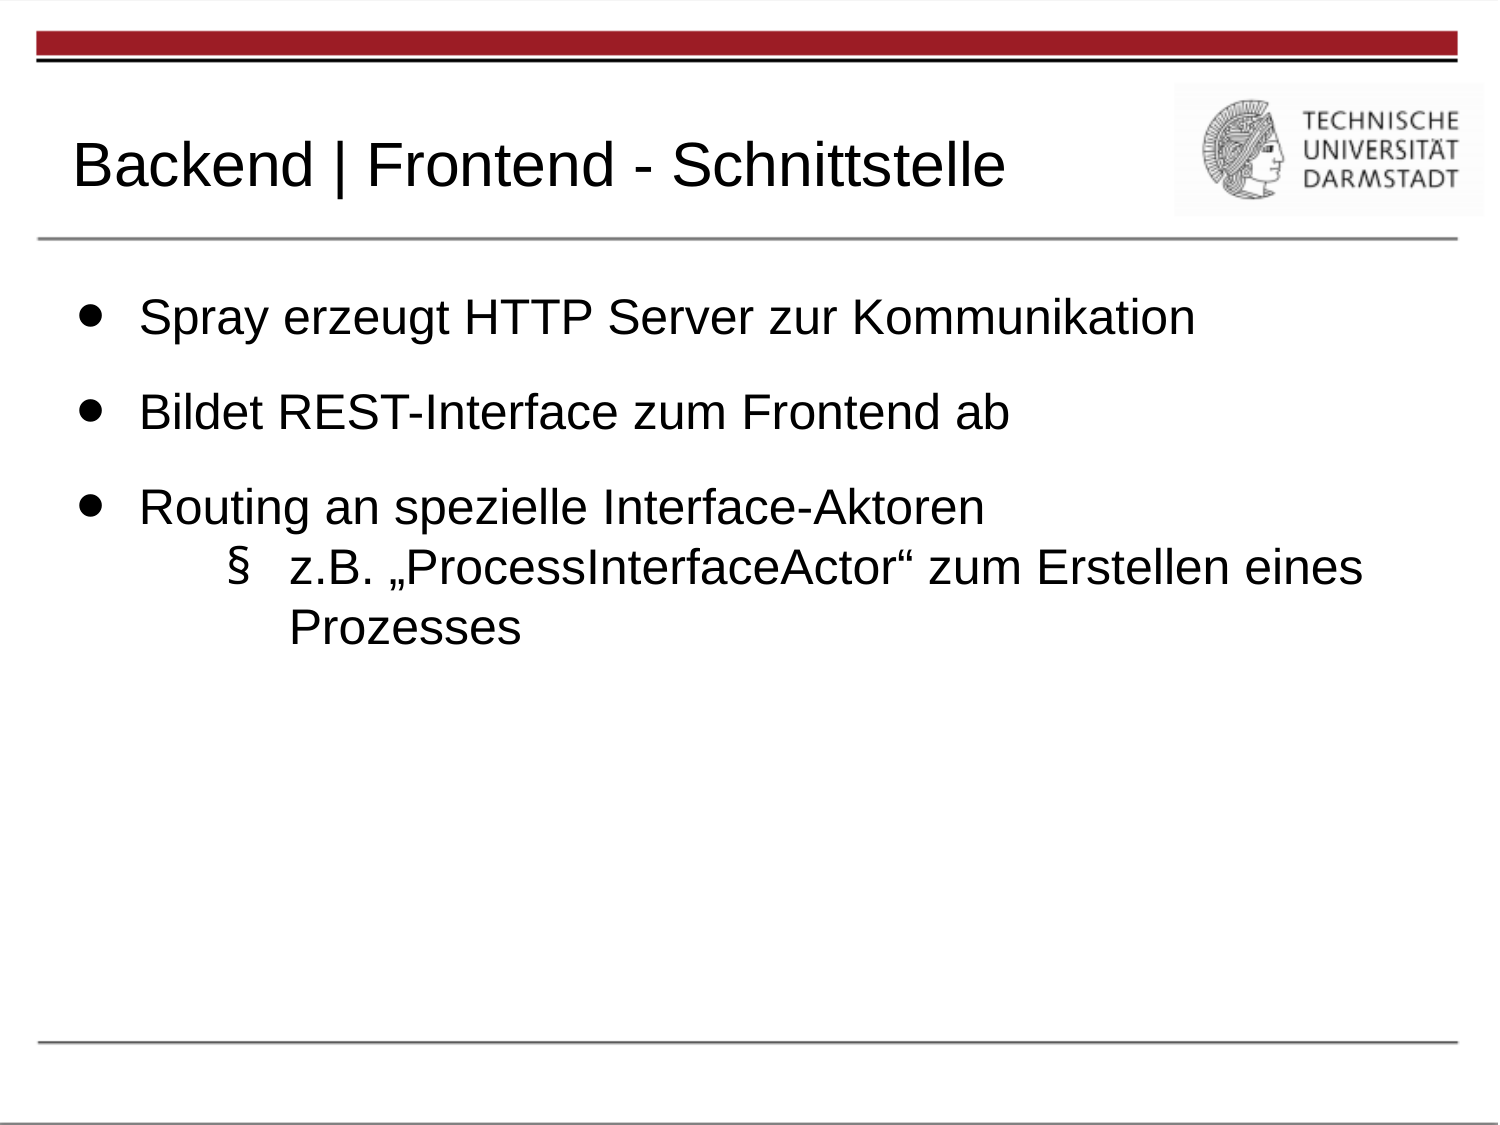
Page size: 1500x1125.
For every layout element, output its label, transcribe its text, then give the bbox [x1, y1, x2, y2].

text_box Spray erzeugt HTTP Server zur Kommunikation Bildet REST-Interface zum Frontend ab Routing an spezielle Interface-Aktoren z.B. „ProcessInterfaceActor“ zum Erstellen eines Prozesses [48, 269, 1453, 844]
text_box [0, 0, 1498, 1125]
text_box Backend | Frontend - Schnittstelle [57, 109, 1131, 213]
